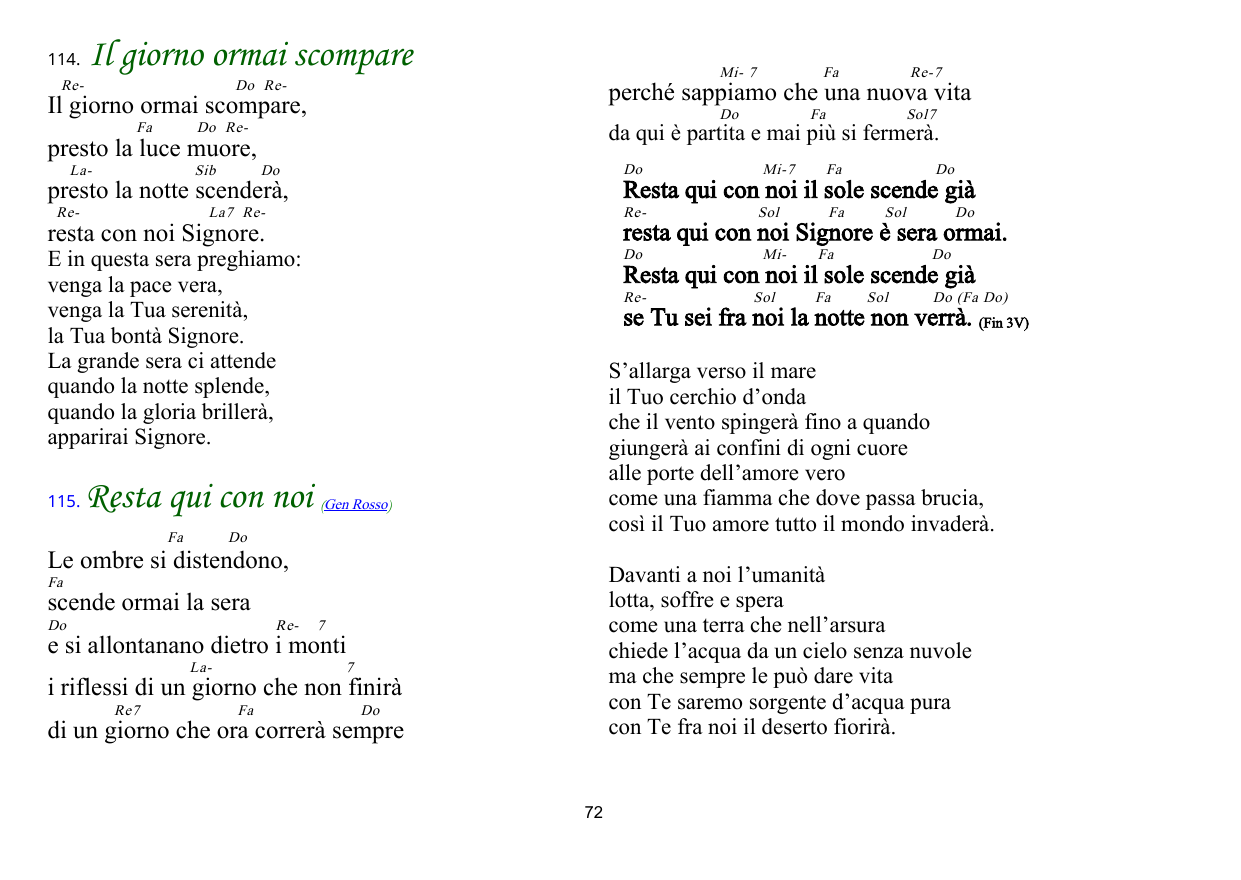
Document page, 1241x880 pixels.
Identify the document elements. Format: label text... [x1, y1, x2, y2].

text quando la gloria brillerà, [47, 399, 579, 424]
text lotta, soffre e spera [608, 587, 1142, 612]
text Fa Do [47, 518, 581, 546]
text Do Fa Sol7 [608, 106, 1142, 120]
text con Te fra noi il deserto fiorirà. [608, 714, 1142, 739]
text S’allarga verso il mare [608, 358, 1142, 384]
text come una fiamma che dove passa brucia, [608, 485, 1142, 511]
text 114. Il giorno ormai scompare [47, 35, 579, 76]
text Davanti a noi l’umanità [608, 562, 1142, 587]
text La- Sib Do [47, 161, 579, 176]
text presto la luce muore, [47, 134, 579, 161]
text di un giorno che ora correrà sempre [47, 716, 581, 744]
text che il vento spingerà fino a quando [608, 409, 1142, 434]
text Resta qui con noi il sole scende già [608, 260, 1142, 288]
text Do Mi- Fa Do [608, 246, 1142, 260]
text resta qui con noi Signore è sera ormai. [608, 218, 1142, 246]
text il Tuo cerchio d’onda [608, 384, 1142, 409]
text ma che sempre le può dare vita [608, 663, 1142, 689]
text Re- Do Re- [47, 76, 579, 91]
text così il Tuo amore tutto il mondo invaderà. [608, 511, 1142, 536]
text Resta qui con noi il sole scende già [608, 175, 1142, 203]
text Mi- 7 Fa Re-7 [608, 63, 1142, 78]
text Re- La7 Re- [47, 204, 579, 219]
text i riflessi di un giorno che non finirà [47, 673, 581, 701]
text 115. Resta qui con noi (Gen Rosso) [47, 477, 581, 518]
text perché sappiamo che una nuova vita [608, 78, 1142, 106]
text giungerà ai confini di ogni cuore [608, 434, 1142, 460]
text Fa [47, 574, 581, 588]
text Re- Sol Fa Sol Do [608, 203, 1142, 218]
text resta con noi Signore. [47, 219, 579, 246]
text se Tu sei fra noi la notte non verrà. (Fin 3V) [608, 303, 1142, 331]
text la Tua bontà Signore. [47, 323, 579, 348]
text apparirai Signore. [47, 424, 579, 450]
text La- 7 [47, 659, 581, 673]
text Le ombre si distendono, [47, 546, 581, 574]
text E in questa sera preghiamo: [47, 246, 579, 272]
text Fa Do Re- [47, 119, 579, 134]
text come una terra che nell’arsura [608, 612, 1142, 638]
text scende ormai la sera [47, 588, 581, 616]
text venga la pace vera, [47, 272, 579, 297]
text e si allontanano dietro i monti [47, 631, 581, 659]
text con Te saremo sorgente d’acqua pura [608, 689, 1142, 714]
text alle porte dell’amore vero [608, 460, 1142, 485]
text da qui è partita e mai più si fermerà. [608, 120, 1142, 146]
text quando la notte splende, [47, 373, 579, 399]
text Re- Sol Fa Sol Do (Fa Do) [608, 288, 1142, 303]
text Re7 Fa Do [47, 701, 581, 716]
text presto la notte scenderà, [47, 176, 579, 204]
text chiede l’acqua da un cielo senza nuvole [608, 638, 1142, 663]
text Do Mi-7 Fa Do [608, 161, 1142, 175]
text venga la Tua serenità, [47, 297, 579, 323]
text Do Re- 7 [47, 616, 581, 631]
text La grande sera ci attende [47, 348, 579, 373]
text Il giorno ormai scompare, [47, 91, 579, 119]
